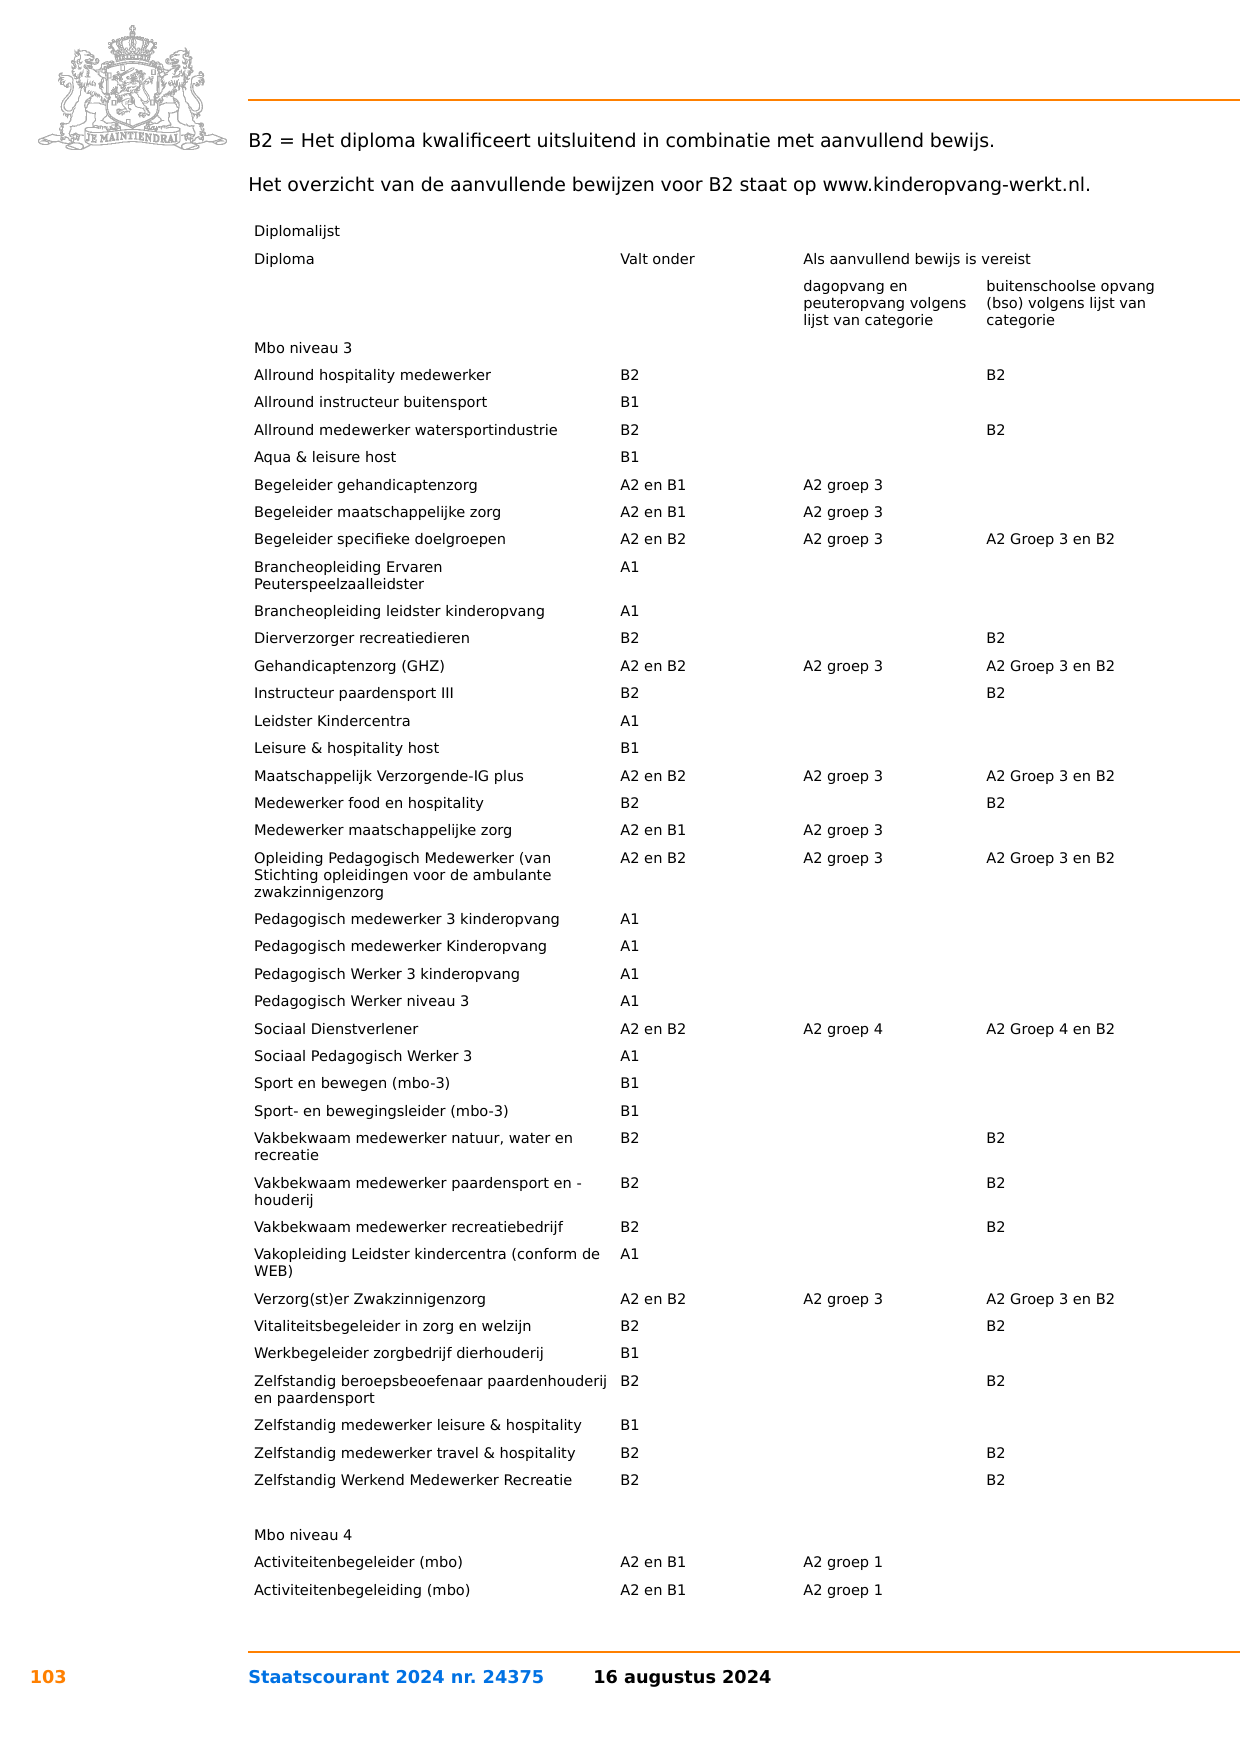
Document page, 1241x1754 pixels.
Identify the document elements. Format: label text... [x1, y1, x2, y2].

table_cell A1 [615, 1043, 797, 1069]
table_cell A2 en B2 [615, 1016, 797, 1042]
table_cell Pedagogisch medewerker Kinderopvang [249, 934, 614, 960]
table_cell A2 Groep 3 en B2 [981, 845, 1163, 905]
table_cell [981, 1242, 1163, 1285]
table_cell [981, 499, 1163, 526]
table_cell Leidster Kindercentra [249, 708, 614, 734]
table_cell Valt onder [615, 246, 797, 334]
table_cell [798, 1242, 980, 1285]
table_cell [615, 1522, 797, 1548]
table_cell [798, 961, 980, 987]
table_cell B2 [615, 790, 797, 816]
table_cell A2 Groep 3 en B2 [981, 653, 1163, 679]
table_header Diplomalijst [249, 219, 1163, 245]
table_cell A2 groep 3 [798, 763, 980, 789]
table_cell A1 [615, 708, 797, 734]
table_cell [798, 390, 980, 416]
table_cell Allround instructeur buitensport [249, 390, 614, 416]
table_cell [981, 1550, 1163, 1576]
table_cell A1 [615, 934, 797, 960]
table_cell A2 Groep 3 en B2 [981, 763, 1163, 789]
table_cell [798, 1098, 980, 1124]
table_cell [981, 335, 1163, 361]
table_cell Instructeur paardensport III [249, 681, 614, 707]
table_cell B2 [615, 1170, 797, 1213]
table_cell B1 [615, 735, 797, 762]
table_cell [798, 681, 980, 707]
table_cell A2 en B1 [615, 1577, 797, 1603]
table_cell Begeleider specifieke doelgroepen [249, 527, 614, 553]
table_cell A2 groep 3 [798, 527, 980, 553]
table_cell [798, 1071, 980, 1097]
table_cell [798, 417, 980, 443]
table_cell A2 Groep 3 en B2 [981, 527, 1163, 553]
text Het overzicht van de aanvullende bewijzen voor B2 staat op www.kinderopvang-werkt.nl. [248, 174, 1163, 196]
table_cell Sociaal Pedagogisch Werker 3 [249, 1043, 614, 1069]
table_cell [798, 906, 980, 933]
table_cell Vakbekwaam medewerker recreatiebedrijf [249, 1214, 614, 1241]
table_cell [981, 598, 1163, 625]
table_cell [798, 1313, 980, 1340]
table_cell B1 [615, 1071, 797, 1097]
table_cell [798, 554, 980, 597]
table_cell [615, 335, 797, 361]
table_cell B1 [615, 1413, 797, 1439]
table_cell [798, 790, 980, 816]
table_cell B2 [981, 1368, 1163, 1411]
table_cell Sport en bewegen (mbo-3) [249, 1071, 614, 1097]
table_cell B2 [615, 1214, 797, 1241]
table_cell Opleiding Pedagogisch Medewerker (van Stichting opleidingen voor de ambulante zwakzinnigenzorg [249, 845, 614, 905]
table_cell Vakopleiding Leidster kindercentra (conform de WEB) [249, 1242, 614, 1285]
table_cell A2 groep 3 [798, 472, 980, 498]
table_cell buitenschoolse opvang (bso) volgens lijst van categorie [981, 274, 1163, 334]
table_cell B1 [615, 444, 797, 471]
text B2 = Het diploma kwalificeert uitsluitend in combinatie met aanvullend bewijs. [248, 130, 1163, 152]
table_cell Sociaal Dienstverlener [249, 1016, 614, 1042]
table_cell [798, 934, 980, 960]
table_cell A2 en B2 [615, 653, 797, 679]
table_cell B1 [615, 1341, 797, 1367]
table_cell [798, 444, 980, 471]
table_cell [981, 1071, 1163, 1097]
table_cell Zelfstandig Werkend Medewerker Recreatie [249, 1467, 614, 1494]
table_cell A2 en B2 [615, 1286, 797, 1312]
table_cell Vitaliteitsbegeleider in zorg en welzijn [249, 1313, 614, 1340]
table_cell [798, 362, 980, 388]
table_cell [981, 961, 1163, 987]
table_cell B2 [981, 681, 1163, 707]
table_cell Werkbegeleider zorgbedrijf dierhouderij [249, 1341, 614, 1367]
table_cell [981, 554, 1163, 597]
table_cell Leisure & hospitality host [249, 735, 614, 762]
table_cell Brancheopleiding Ervaren Peuterspeelzaalleidster [249, 554, 614, 597]
table_cell [798, 1495, 980, 1521]
table_cell B2 [615, 1313, 797, 1340]
table_cell Gehandicaptenzorg (GHZ) [249, 653, 614, 679]
table_cell A2 groep 3 [798, 845, 980, 905]
table_cell A2 Groep 3 en B2 [981, 1286, 1163, 1312]
table_cell B2 [981, 1125, 1163, 1169]
table_cell B2 [981, 1313, 1163, 1340]
table_cell A2 groep 3 [798, 1286, 980, 1312]
table_cell B1 [615, 1098, 797, 1124]
table_cell [249, 1495, 614, 1521]
table_cell Activiteitenbegeleider (mbo) [249, 1550, 614, 1576]
table_cell A2 groep 1 [798, 1550, 980, 1576]
table_cell Sport- en bewegingsleider (mbo-3) [249, 1098, 614, 1124]
table_cell B2 [981, 790, 1163, 816]
table_cell A2 groep 4 [798, 1016, 980, 1042]
table_cell [798, 626, 980, 652]
table_cell B2 [615, 417, 797, 443]
table_cell [798, 1522, 980, 1548]
table_cell Pedagogisch medewerker 3 kinderopvang [249, 906, 614, 933]
table_cell B2 [615, 1467, 797, 1494]
table_cell A2 groep 1 [798, 1577, 980, 1603]
table_cell [981, 1043, 1163, 1069]
table_cell A2 en B1 [615, 1550, 797, 1576]
table_cell [981, 1522, 1163, 1548]
table_cell Activiteitenbegeleiding (mbo) [249, 1577, 614, 1603]
table_cell A2 en B2 [615, 763, 797, 789]
table_cell Pedagogisch Werker niveau 3 [249, 989, 614, 1015]
table_cell Dierverzorger recreatiedieren [249, 626, 614, 652]
table_cell A2 groep 3 [798, 499, 980, 526]
table_cell [981, 1341, 1163, 1367]
table_cell [798, 598, 980, 625]
table_cell A2 en B1 [615, 818, 797, 844]
table_cell [615, 1495, 797, 1521]
table_cell [798, 1368, 980, 1411]
table_cell Als aanvullend bewijs is vereist [798, 246, 1163, 272]
table_cell Pedagogisch Werker 3 kinderopvang [249, 961, 614, 987]
table_cell [798, 335, 980, 361]
table_cell [798, 1467, 980, 1494]
table_cell Diploma [249, 246, 614, 334]
table_cell A1 [615, 598, 797, 625]
table_cell [798, 708, 980, 734]
table_cell [981, 989, 1163, 1015]
table_cell Zelfstandig medewerker travel & hospitality [249, 1440, 614, 1466]
table_cell [798, 1341, 980, 1367]
table_cell B2 [981, 1440, 1163, 1466]
table_cell Medewerker food en hospitality [249, 790, 614, 816]
table_cell A2 Groep 4 en B2 [981, 1016, 1163, 1042]
table_cell B2 [981, 1467, 1163, 1494]
table_cell [981, 818, 1163, 844]
table_cell A1 [615, 906, 797, 933]
table_cell Mbo niveau 4 [249, 1522, 614, 1548]
table_cell A2 en B1 [615, 499, 797, 526]
picture [38, 25, 227, 150]
table_cell B2 [981, 1170, 1163, 1213]
table_cell [798, 1413, 980, 1439]
table_cell [798, 1043, 980, 1069]
table_cell A2 en B2 [615, 527, 797, 553]
table_cell [798, 1170, 980, 1213]
table_cell [798, 1214, 980, 1241]
table_cell Maatschappelijk Verzorgende-IG plus [249, 763, 614, 789]
table_cell [981, 906, 1163, 933]
table_cell B2 [615, 1368, 797, 1411]
table_cell B2 [981, 1214, 1163, 1241]
table_cell [981, 708, 1163, 734]
table_cell [798, 1440, 980, 1466]
table_cell Begeleider gehandicaptenzorg [249, 472, 614, 498]
table_cell Vakbekwaam medewerker paardensport en -houderij [249, 1170, 614, 1213]
table_cell dagopvang en peuteropvang volgens lijst van categorie [798, 274, 980, 334]
table_cell Brancheopleiding leidster kinderopvang [249, 598, 614, 625]
table_cell A1 [615, 961, 797, 987]
table_cell B2 [615, 626, 797, 652]
table_cell [981, 735, 1163, 762]
table_cell A2 groep 3 [798, 653, 980, 679]
table_cell A2 en B1 [615, 472, 797, 498]
table_cell B2 [615, 1440, 797, 1466]
table_cell A1 [615, 554, 797, 597]
table_cell A2 groep 3 [798, 818, 980, 844]
table_cell [798, 989, 980, 1015]
table_cell Aqua & leisure host [249, 444, 614, 471]
table_cell B2 [981, 362, 1163, 388]
table_cell B2 [615, 1125, 797, 1169]
table_cell [798, 1125, 980, 1169]
table_cell B2 [615, 681, 797, 707]
table_cell [981, 1577, 1163, 1603]
table_cell A2 en B2 [615, 845, 797, 905]
table_cell Mbo niveau 3 [249, 335, 614, 361]
table_cell [981, 1495, 1163, 1521]
table_cell [981, 934, 1163, 960]
table_cell Zelfstandig medewerker leisure & hospitality [249, 1413, 614, 1439]
table_cell Zelfstandig beroepsbeoefenaar paardenhouderij en paardensport [249, 1368, 614, 1411]
table_cell B2 [981, 417, 1163, 443]
table_cell B2 [615, 362, 797, 388]
table_cell Allround hospitality medewerker [249, 362, 614, 388]
table_cell [981, 444, 1163, 471]
table_cell [981, 472, 1163, 498]
table_cell [981, 390, 1163, 416]
table_cell A1 [615, 1242, 797, 1285]
table_cell Vakbekwaam medewerker natuur, water en recreatie [249, 1125, 614, 1169]
table_cell Verzorg(st)er Zwakzinnigenzorg [249, 1286, 614, 1312]
table_cell [981, 1098, 1163, 1124]
table_cell Allround medewerker watersportindustrie [249, 417, 614, 443]
table_cell Begeleider maatschappelijke zorg [249, 499, 614, 526]
table_cell [981, 1413, 1163, 1439]
table_cell [798, 735, 980, 762]
table_cell B2 [981, 626, 1163, 652]
table_cell B1 [615, 390, 797, 416]
table_cell A1 [615, 989, 797, 1015]
table_cell Medewerker maatschappelijke zorg [249, 818, 614, 844]
